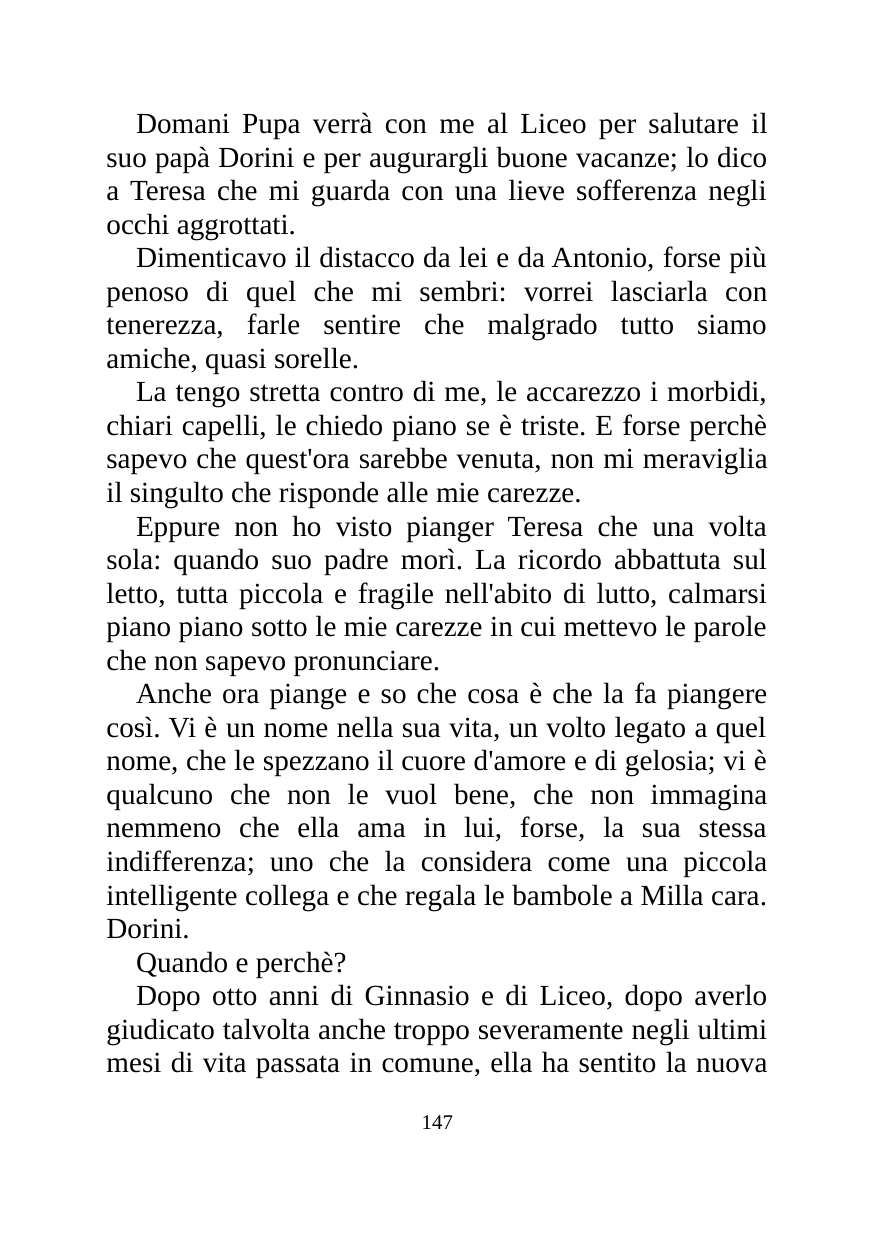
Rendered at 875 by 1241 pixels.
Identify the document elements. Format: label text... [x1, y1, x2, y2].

text Quando e perchè? [106, 945, 768, 978]
text Dopo otto anni di Ginnasio e di Liceo, dopo averlo giudicato talvolta anche troppo severamente negli ultimi mesi di vita passata in comune, ella ha sentito la nuova [106, 978, 768, 1079]
text Domani Pupa verrà con me al Liceo per salutare il suo papà Dorini e per augurargli buone vacanze; lo dico a Teresa che mi guarda con una lieve sofferenza negli occhi aggrottati. [106, 106, 768, 240]
text La tengo stretta contro di me, le accarezzo i morbidi, chiari capelli, le chiedo piano se è triste. E forse perchè sapevo che quest'ora sarebbe venuta, non mi meraviglia il singulto che risponde alle mie carezze. [106, 374, 768, 509]
text Eppure non ho visto pianger Teresa che una volta sola: quando suo padre morì. La ricordo abbattuta sul letto, tutta piccola e fragile nell'abito di lutto, calmarsi piano piano sotto le mie carezze in cui mettevo le parole che non sapevo pronunciare. [106, 509, 768, 676]
text Dimenticavo il distacco da lei e da Antonio, forse più penoso di quel che mi sembri: vorrei lasciarla con tenerezza, farle sentire che malgrado tutto siamo amiche, quasi sorelle. [106, 240, 768, 374]
text Anche ora piange e so che cosa è che la fa piangere così. Vi è un nome nella sua vita, un volto legato a quel nome, che le spezzano il cuore d'amore e di gelosia; vi è qualcuno che non le vuol bene, che non immagina nemmeno che ella ama in lui, forse, la sua stessa indifferenza; uno che la considera come una piccola intelligente collega e che regala le bambole a Milla cara. Dorini. [106, 676, 768, 945]
